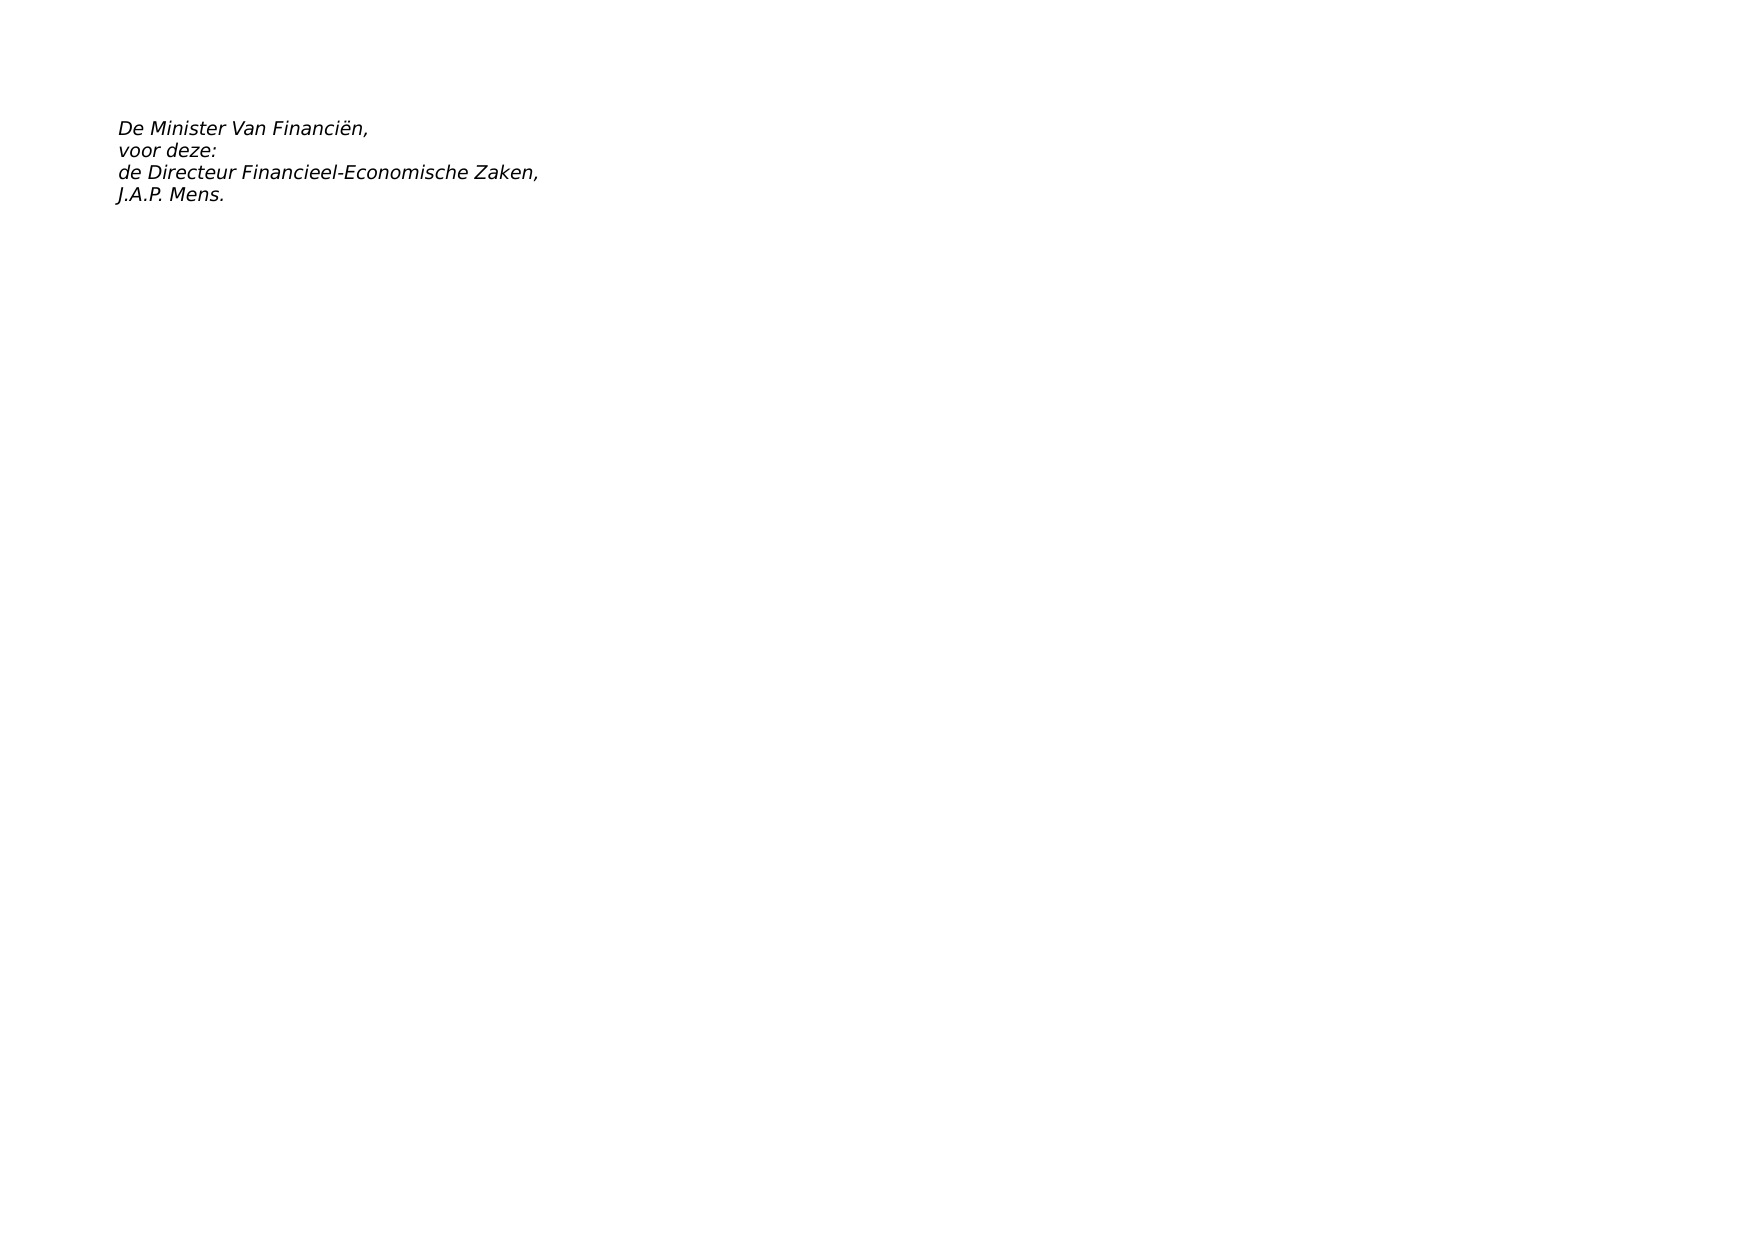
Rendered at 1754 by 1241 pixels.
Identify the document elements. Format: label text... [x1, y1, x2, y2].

text De Minister Van Financiën, voor deze: de Directeur Financieel-Economische Zaken, J.A.P. Mens. [118, 118, 1636, 206]
